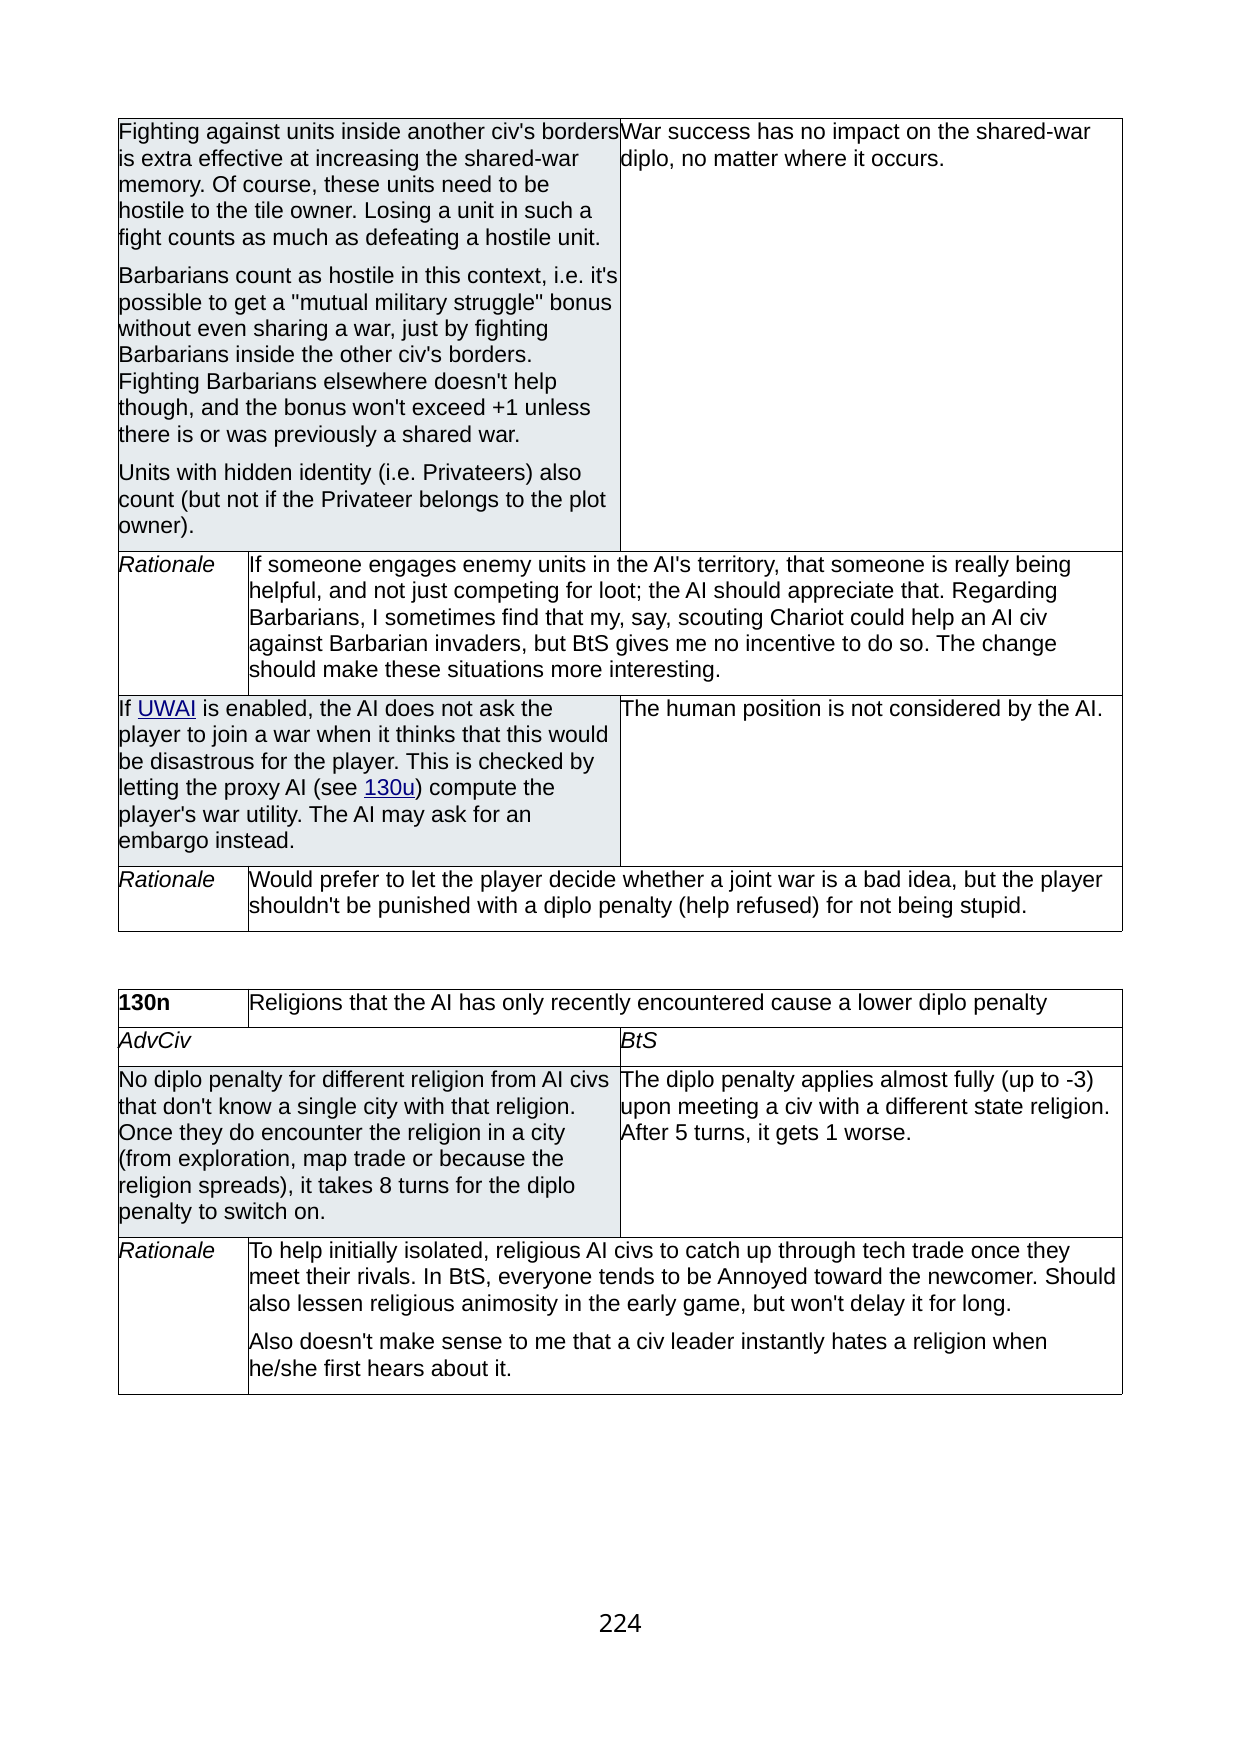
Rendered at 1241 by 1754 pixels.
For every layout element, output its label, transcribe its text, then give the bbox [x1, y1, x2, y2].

table_cell If UWAI is enabled, the AI does not ask the player to join a war when it thinks that this would be disastrous for the player. This is checked by letting the proxy AI (see 130u) compute the player's war utility. The AI may ask for an embargo instead. [119, 696, 620, 866]
table_cell Rationale [119, 867, 248, 931]
table_cell If someone engages enemy units in the AI's territory, that someone is really being helpful, and not just competing for loot; the AI should appreciate that. Regarding Barbarians, I sometimes find that my, say, scouting Chariot could help an AI civ against Barbarian invaders, but BtS gives me no incentive to do so. The change should make these situations more interesting. [249, 552, 1122, 695]
table_cell Rationale [119, 552, 248, 695]
table_header Religions that the AI has only recently encountered cause a lower diplo penalty [249, 990, 1122, 1027]
table_cell To help initially isolated, religious AI civs to catch up through tech trade once they meet their rivals. In BtS, everyone tends to be Annoyed toward the newcomer. Should also lessen religious animosity in the early game, but won't delay it for long. Also doesn't make sense to me that a civ leader instantly hates a religion when he/she first hears about it. [249, 1238, 1122, 1393]
table_cell The human position is not considered by the AI. [621, 696, 1122, 866]
table_cell No diplo penalty for different religion from AI civs that don't know a single city with that religion. Once they do encounter the religion in a city (from exploration, map trade or because the religion spreads), it takes 8 turns for the diplo penalty to switch on. [119, 1067, 620, 1237]
table_header 130n [119, 990, 248, 1027]
table_cell Rationale [119, 1238, 248, 1393]
table_cell AdvCiv [119, 1028, 620, 1066]
table_cell War success has no impact on the shared-war diplo, no matter where it occurs. [621, 119, 1122, 551]
table_cell The diplo penalty applies almost fully (up to -3) upon meeting a civ with a different state religion. After 5 turns, it gets 1 worse. [621, 1067, 1122, 1237]
table_cell Would prefer to let the player decide whether a joint war is a bad idea, but the player shouldn't be punished with a diplo penalty (help refused) for not being stupid. [249, 867, 1122, 931]
table_cell BtS [621, 1028, 1122, 1066]
table_cell Fighting against units inside another civ's borders is extra effective at increasing the shared-war memory. Of course, these units need to be hostile to the tile owner. Losing a unit in such a fight counts as much as defeating a hostile unit. Barbarians count as hostile in this context, i.e. it's possible to get a "mutual military struggle" bonus without even sharing a war, just by fighting Barbarians inside the other civ's borders. Fighting Barbarians elsewhere doesn't help though, and the bonus won't exceed +1 unless there is or was previously a shared war. Units with hidden identity (i.e. Privateers) also count (but not if the Privateer belongs to the plot owner). [119, 119, 620, 551]
